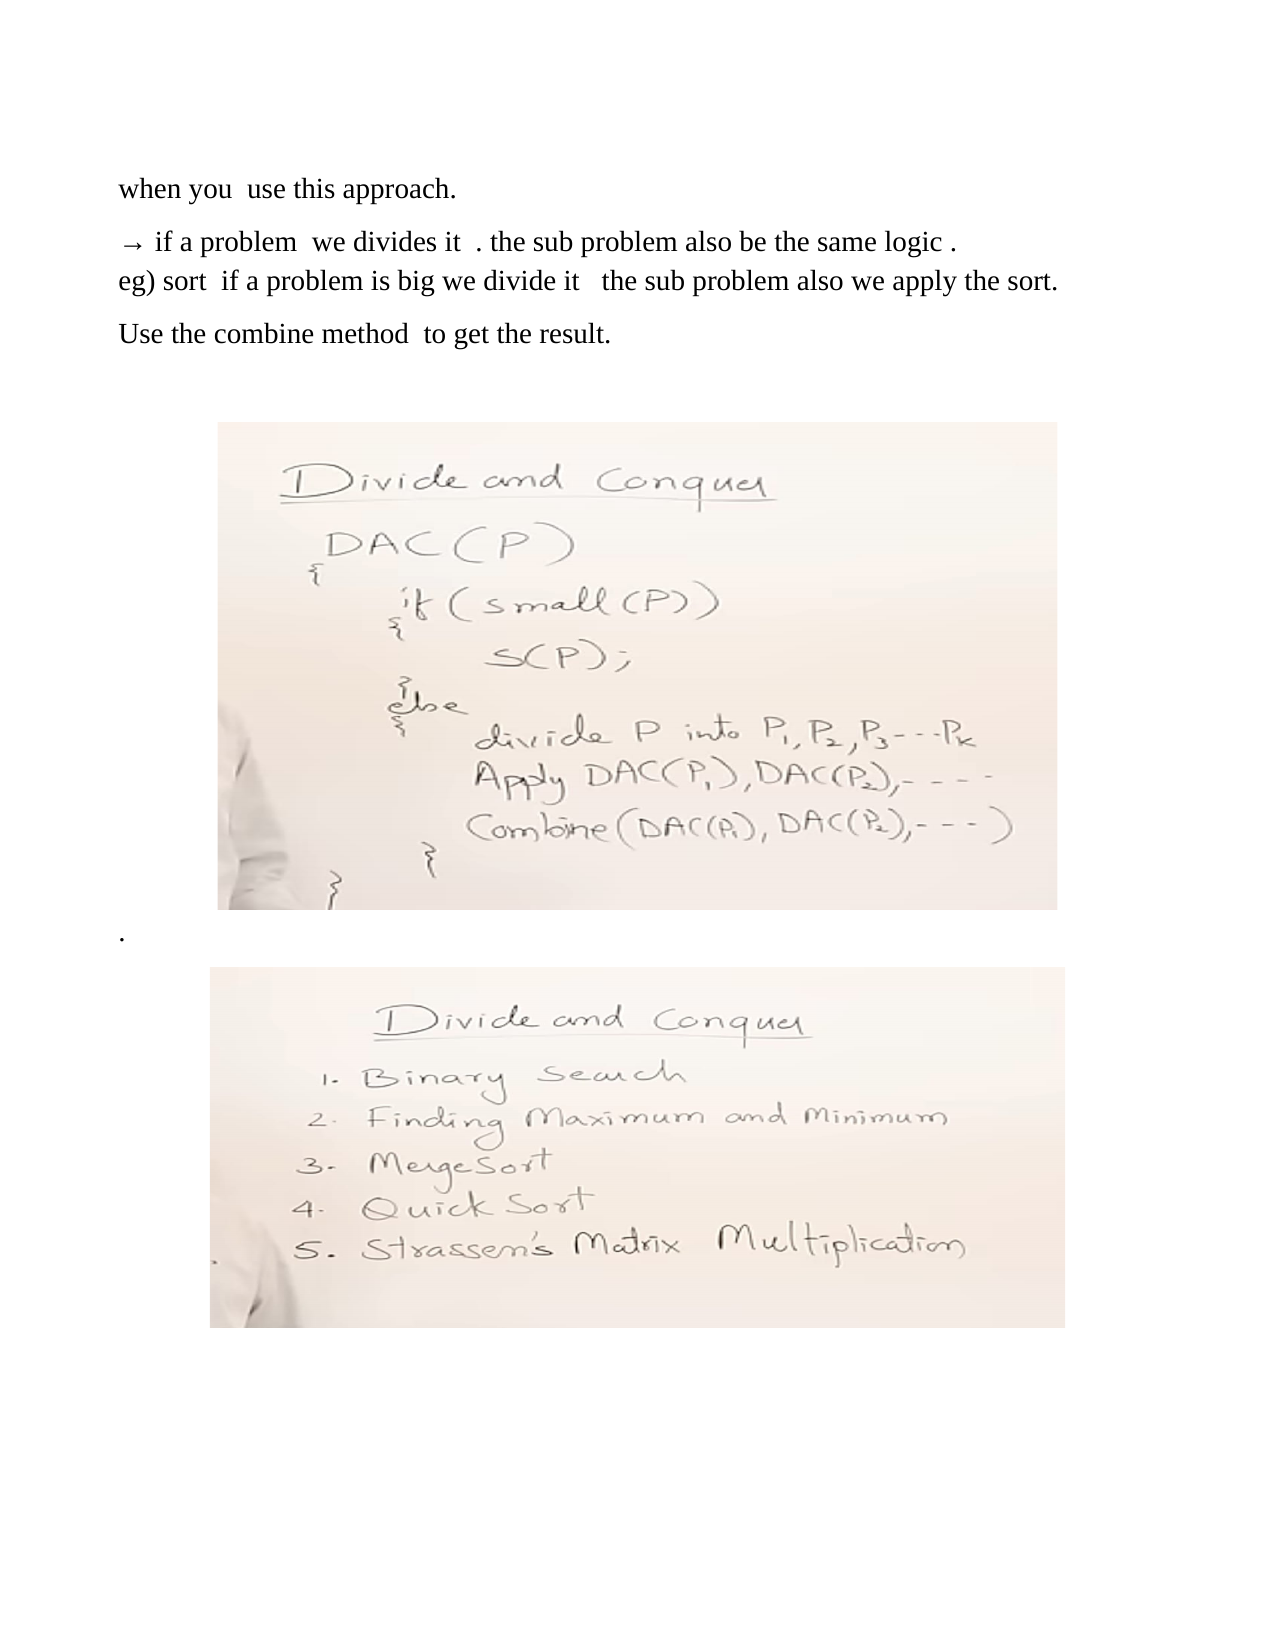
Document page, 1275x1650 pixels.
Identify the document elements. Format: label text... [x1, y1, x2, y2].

text → if a problem we divides it . the sub problem also be the same logic . eg) sort if a problem is big we divide it the sub problem also we apply the sort. [118, 224, 1157, 296]
text Use the combine method to get the result. [118, 316, 1157, 349]
picture [217, 422, 1058, 910]
text . [118, 910, 1157, 948]
picture [209, 967, 1066, 1328]
text when you use this approach. [118, 171, 1157, 205]
